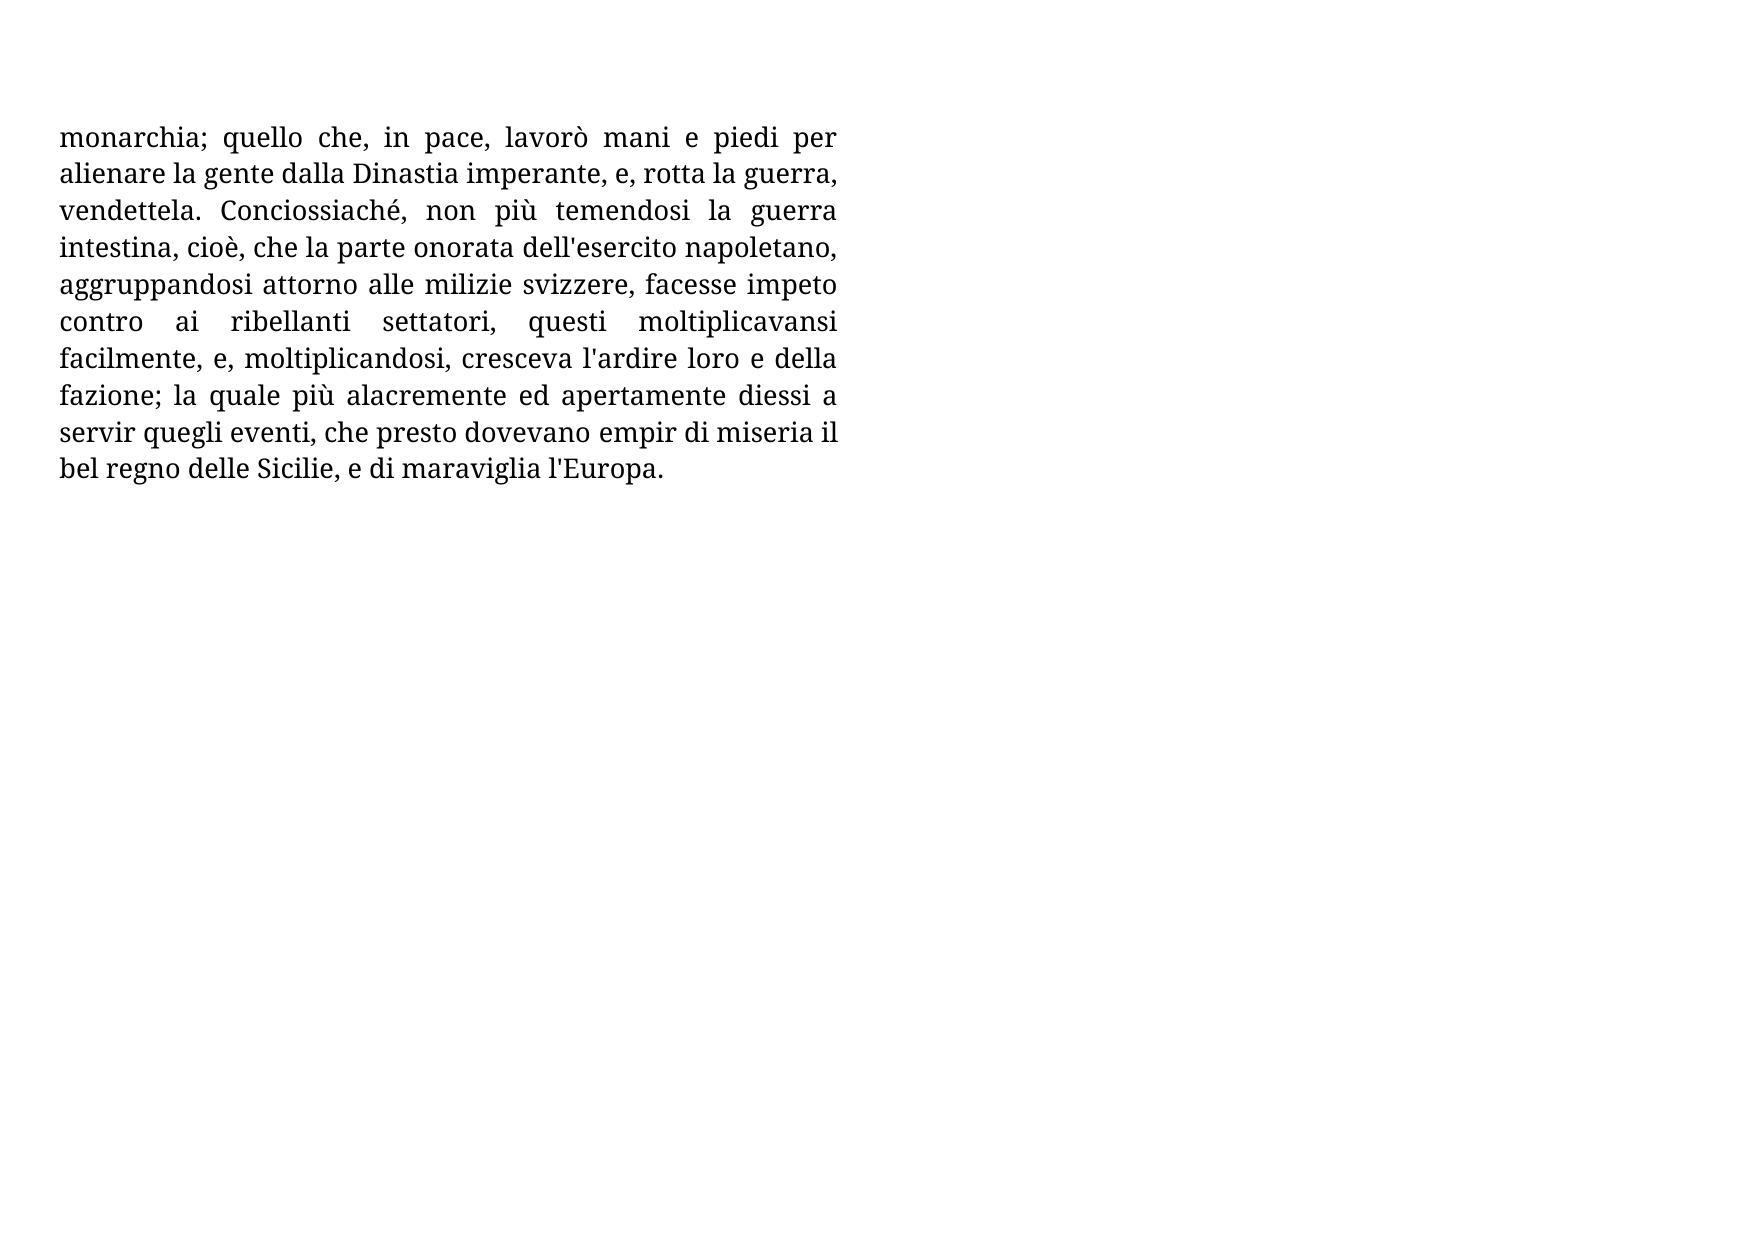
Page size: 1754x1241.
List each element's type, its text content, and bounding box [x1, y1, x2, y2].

text monarchia; quello che, in pace, lavorò mani e piedi per alienare la gente dalla Dinastia imperante, e, rotta la guerra, vendettela. Conciossiaché, non più temendosi la guerra intestina, cioè, che la parte onorata dell'esercito napoletano, aggruppandosi attorno alle milizie svizzere, facesse impeto contro ai ribellanti settatori, questi moltiplicavansi facilmente, e, moltiplicandosi, cresceva l'ardire loro e della fazione; la quale più alacremente ed apertamente diessi a servir quegli eventi, che presto dovevano empir di miseria il bel regno delle Sicilie, e di maraviglia l'Europa. [59, 118, 838, 487]
